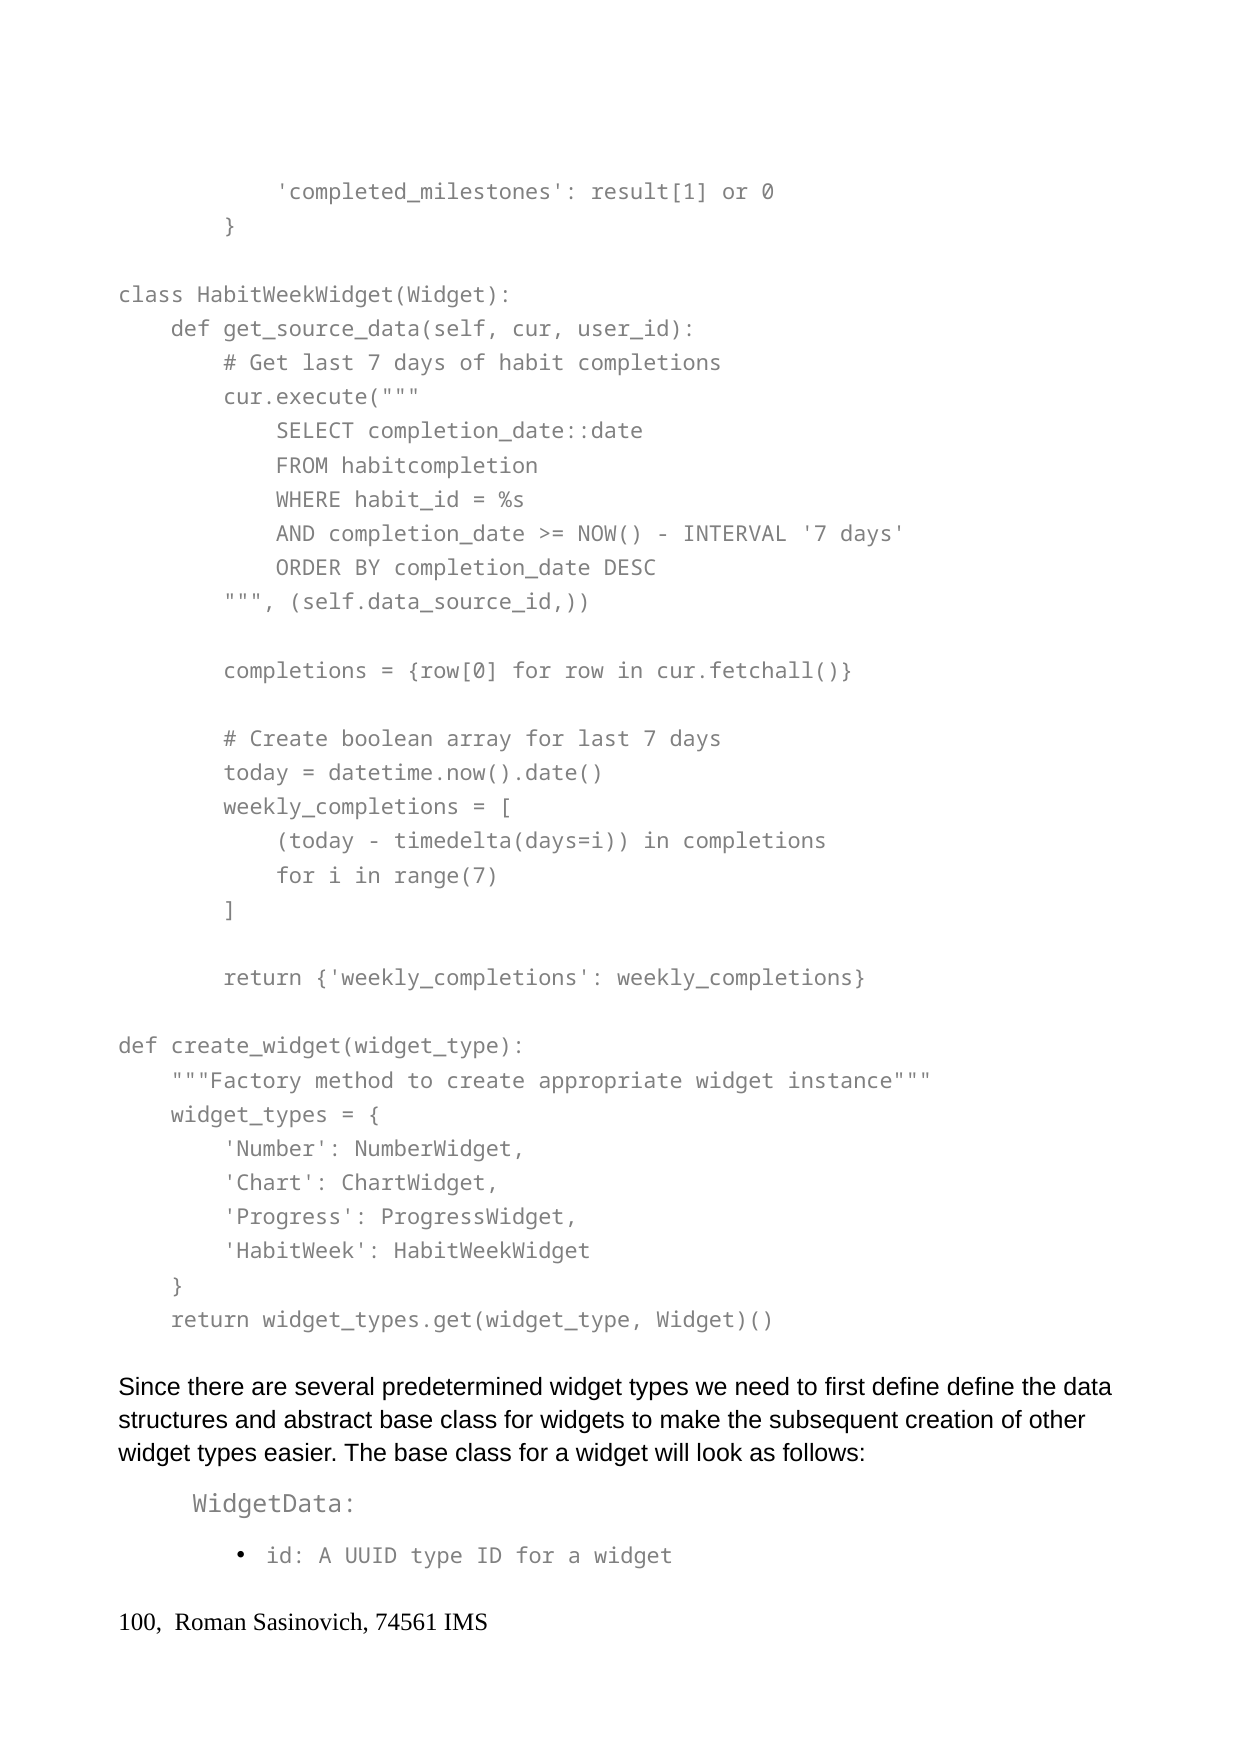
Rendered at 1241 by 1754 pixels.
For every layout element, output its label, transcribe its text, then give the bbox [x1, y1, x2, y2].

text return {'weekly_completions': weekly_completions} [118, 962, 1122, 992]
text 'HabitWeek': HabitWeekWidget [118, 1236, 1122, 1265]
text """Factory method to create appropriate widget instance""" [118, 1065, 1122, 1094]
text ORDER BY completion_date DESC [118, 552, 1122, 582]
text AND completion_date >= NOW() - INTERVAL '7 days' [118, 518, 1122, 548]
text class HabitWeekWidget(Widget): [118, 279, 1122, 309]
text } [118, 1270, 1122, 1299]
text 'Chart': ChartWidget, [118, 1167, 1122, 1197]
text SELECT completion_date::date [118, 416, 1122, 445]
text # Get last 7 days of habit completions [118, 347, 1122, 377]
text Since there are several predetermined widget types we need to first define define the data structures and abstract base class for widgets to make the subsequent creation of other widget types easier. The base class for a widget will look as follows: [118, 1372, 1122, 1467]
text ] [118, 894, 1122, 924]
text 'completed_milestones': result[1] or 0 [118, 176, 1122, 206]
text } [118, 211, 1122, 240]
text weekly_completions = [ [118, 791, 1122, 821]
text """, (self.data_source_id,)) [118, 586, 1122, 616]
text (today - timedelta(days=i)) in completions [118, 826, 1122, 855]
text FROM habitcompletion [118, 450, 1122, 479]
text completions = {row[0] for row in cur.fetchall()} [118, 655, 1122, 684]
text widget_types = { [118, 1099, 1122, 1129]
text def get_source_data(self, cur, user_id): [118, 313, 1122, 343]
text 'Number': NumberWidget, [118, 1133, 1122, 1163]
list WidgetData: [162, 1486, 1122, 1520]
text for i in range(7) [118, 860, 1122, 889]
text return widget_types.get(widget_type, Widget)() [118, 1304, 1122, 1334]
text WHERE habit_id = %s [118, 484, 1122, 514]
text def create_widget(widget_type): [118, 1031, 1122, 1060]
text 'Progress': ProgressWidget, [118, 1201, 1122, 1231]
list id: A UUID type ID for a widget [236, 1539, 1122, 1569]
text today = datetime.now().date() [118, 757, 1122, 787]
text # Create boolean array for last 7 days [118, 723, 1122, 753]
text cur.execute(""" [118, 381, 1122, 411]
